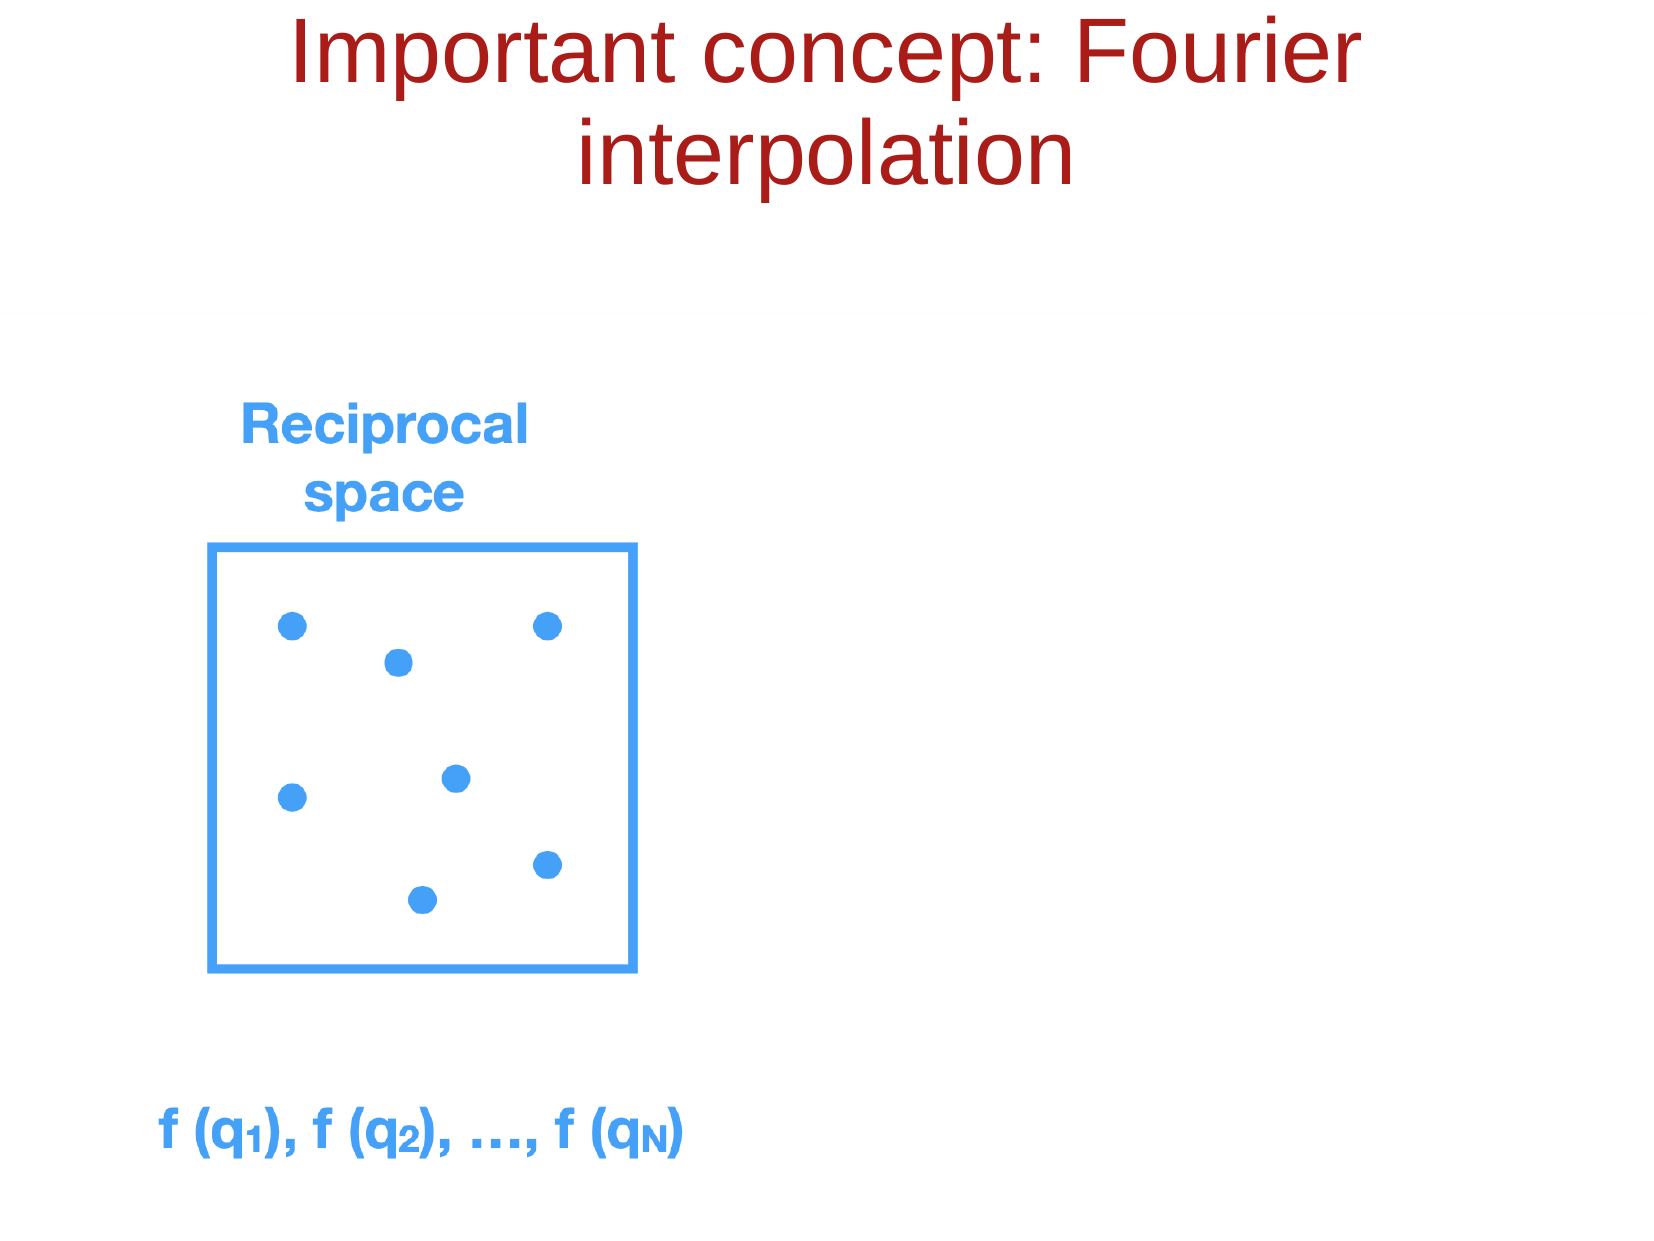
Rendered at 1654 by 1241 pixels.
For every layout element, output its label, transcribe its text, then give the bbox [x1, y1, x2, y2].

picture [1, 312, 1654, 1241]
title Important concept: Fourier interpolation [82, 0, 1572, 307]
